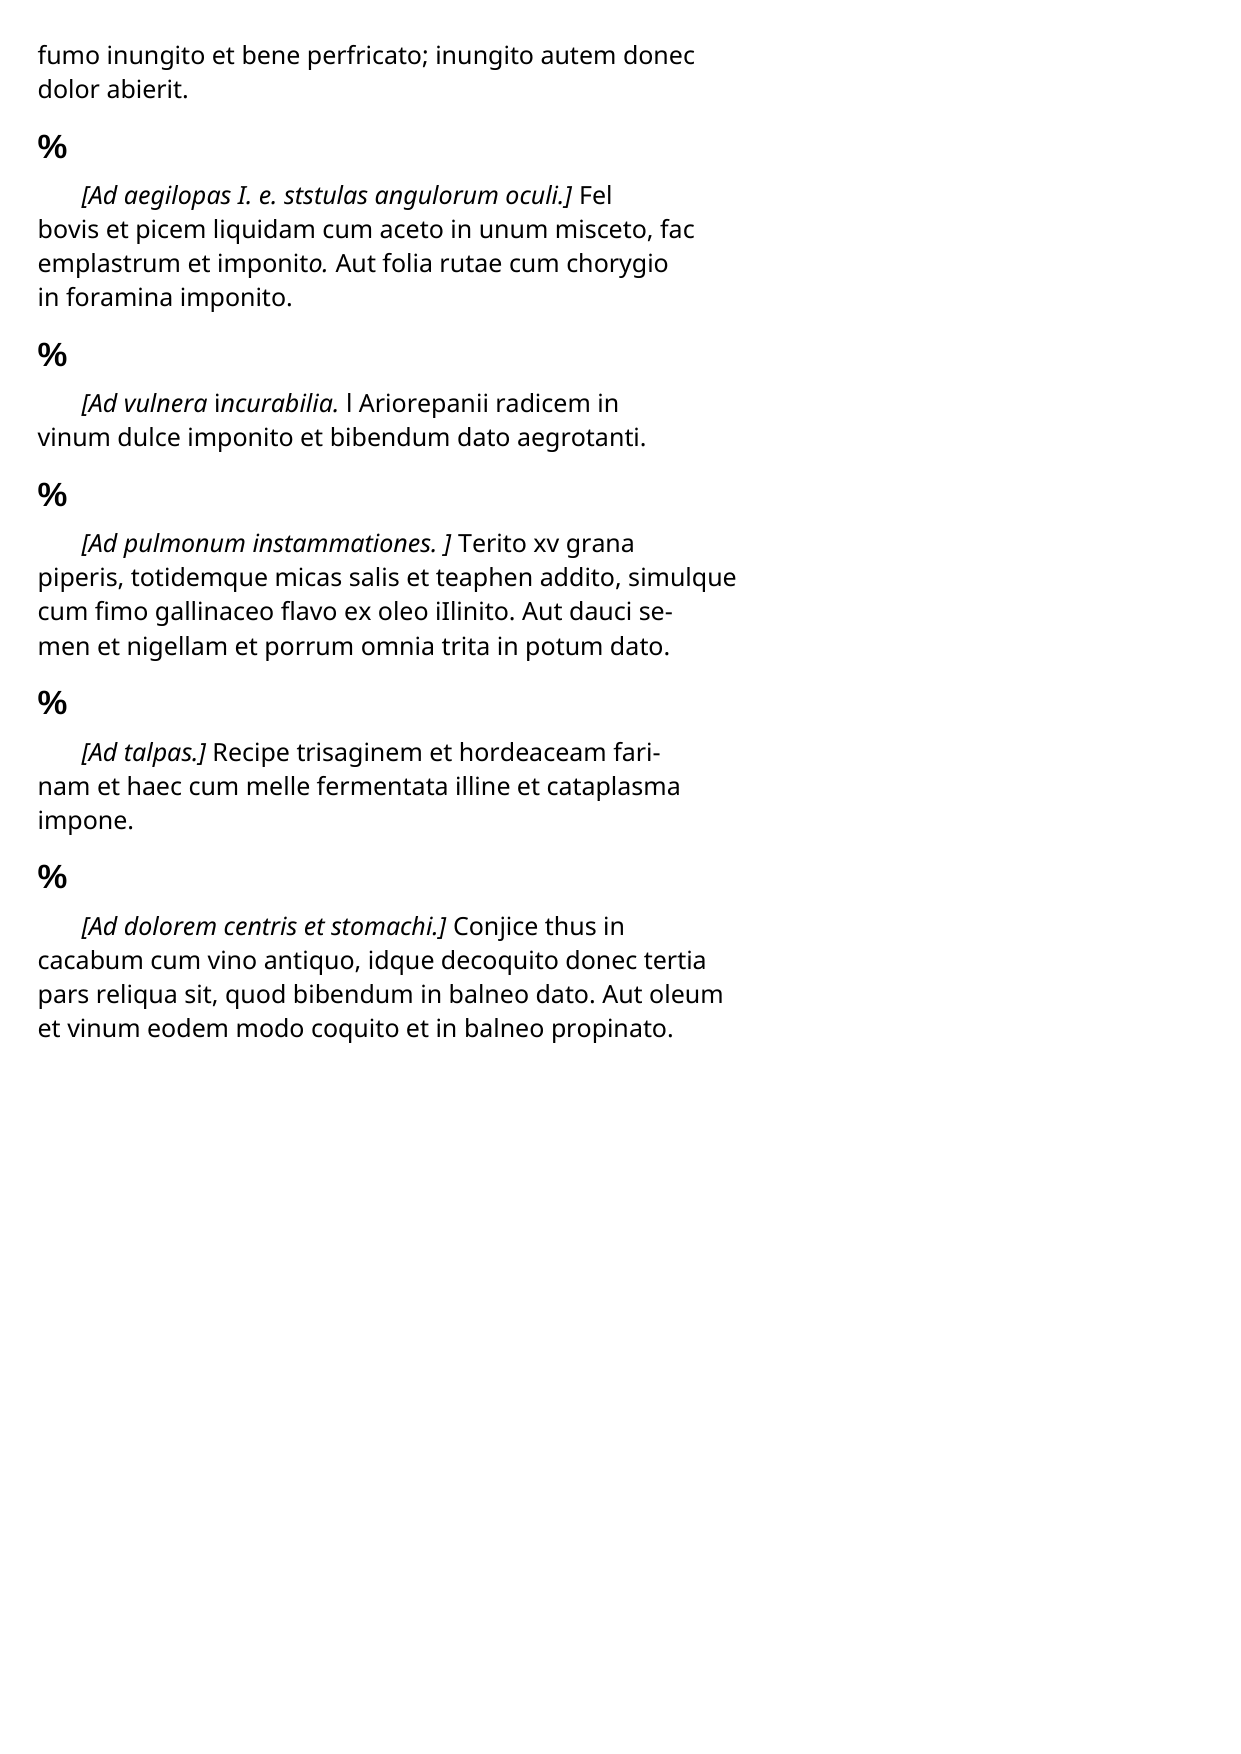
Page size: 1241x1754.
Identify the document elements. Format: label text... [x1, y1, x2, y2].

text [Ad pulmonum instammationes. ] Terito xv grana piperis, totidemque micas salis et teaphen addito, simulque cum fimo gallinaceo flavo ex oleo iIlinito. Aut dauci se- men et nigellam et porrum omnia trita in potum dato. [37, 526, 1203, 662]
subtitle % [37, 475, 1203, 513]
text [Ad dolorem centris et stomachi.] Conjice thus in cacabum cum vino antiquo, idque decoquito donec tertia pars reliqua sit, quod bibendum in balneo dato. Aut oleum et vinum eodem modo coquito et in balneo propinato. [37, 908, 1203, 1044]
text [Ad vulnera incurabilia. l Ariorepanii radicem in vinum dulce imponito et bibendum dato aegrotanti. [37, 386, 1203, 454]
text [Ad talpas.] Recipe trisaginem et hordeaceam fari- nam et haec cum melle fermentata illine et cataplasma impone. [37, 734, 1203, 836]
subtitle % [37, 857, 1203, 896]
text [Ad aegilopas I. e. ststulas angulorum oculi.] Fel bovis et picem liquidam cum aceto in unum misceto, fac emplastrum et imponito. Aut folia rutae cum chorygio in foramina imponito. [37, 178, 1203, 314]
subtitle % [37, 126, 1203, 165]
subtitle % [37, 683, 1203, 722]
text fumo inungito et bene perfricato; inungito autem donec dolor abierit. [37, 37, 1203, 106]
subtitle % [37, 335, 1203, 373]
